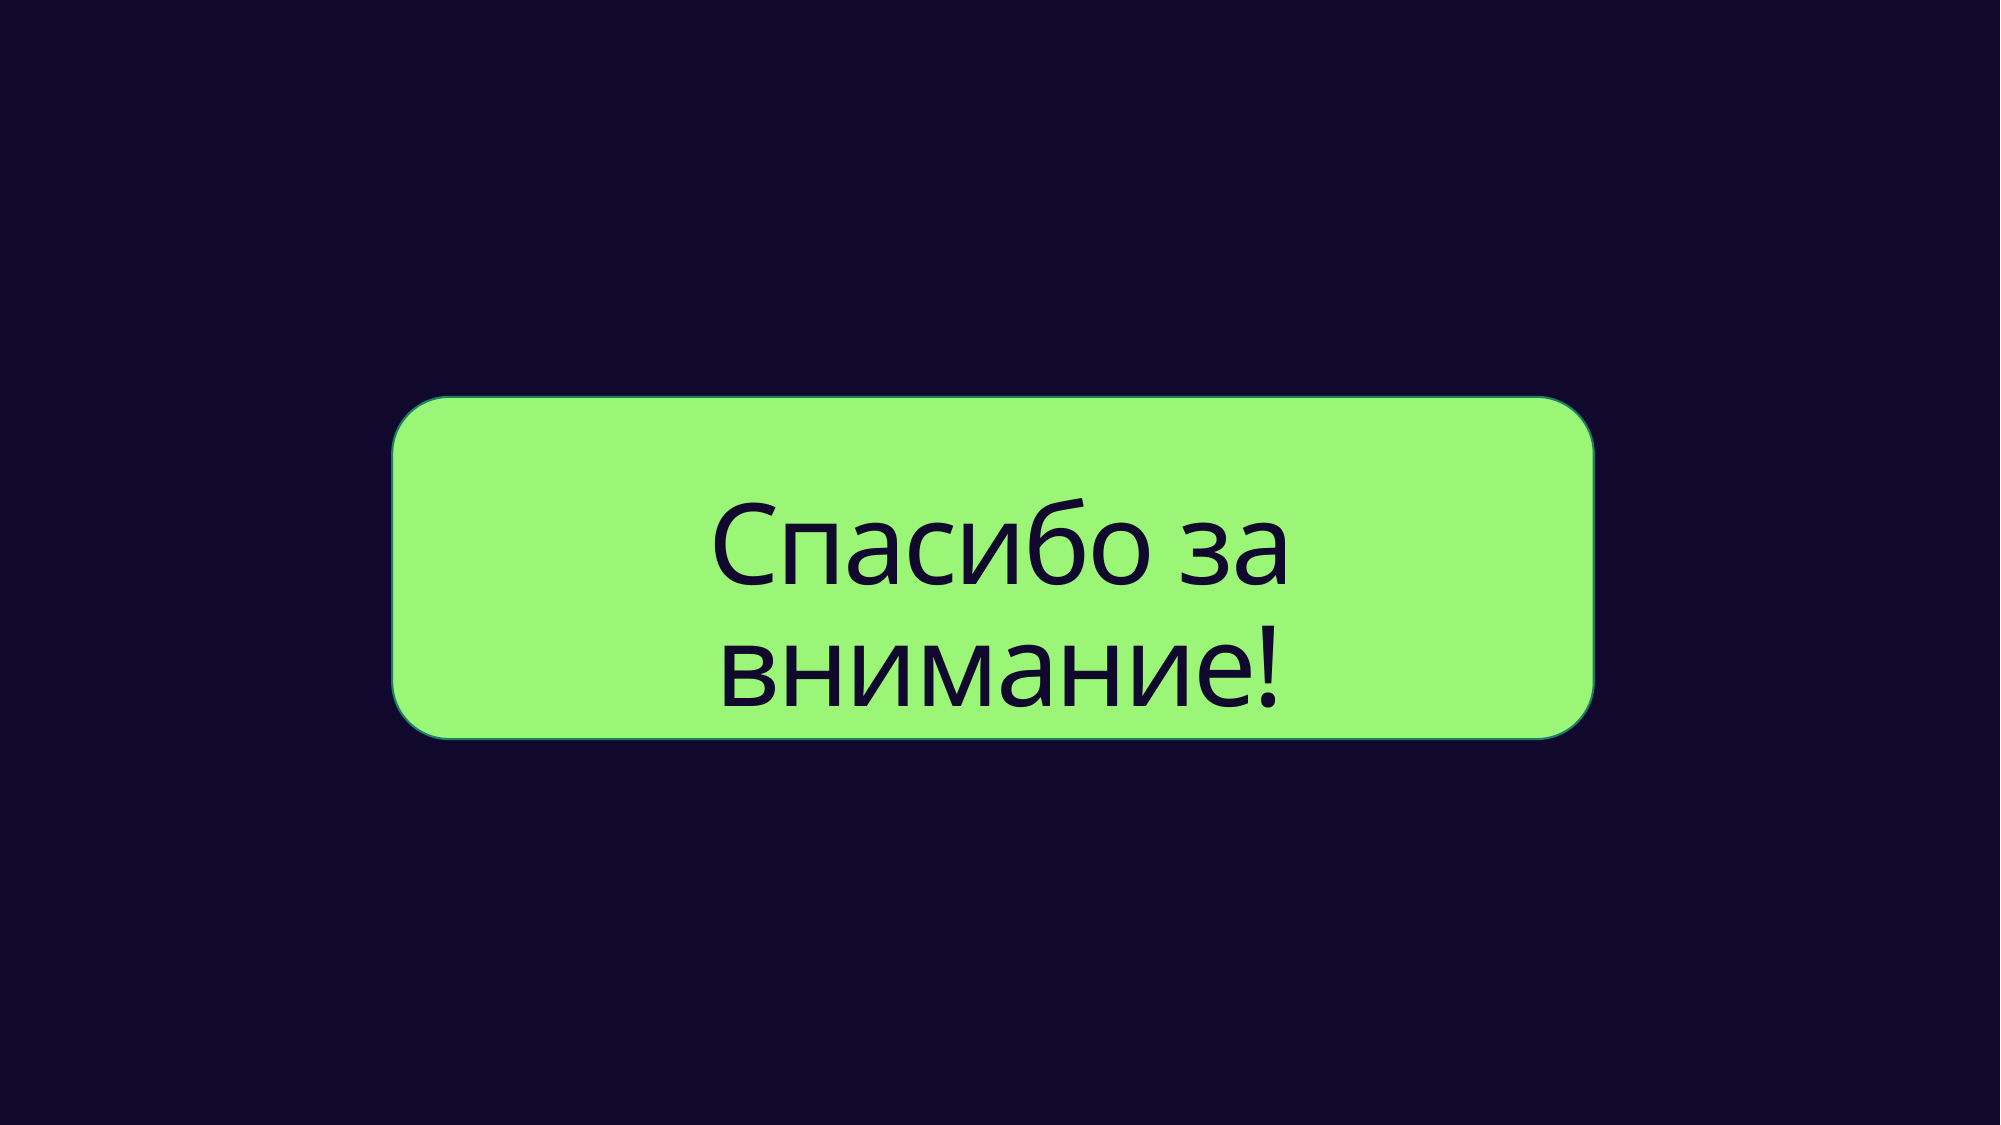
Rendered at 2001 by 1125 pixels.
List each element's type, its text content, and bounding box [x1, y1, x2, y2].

title Спасибо за внимание! [446, 480, 1554, 641]
text_box [392, 396, 1594, 740]
